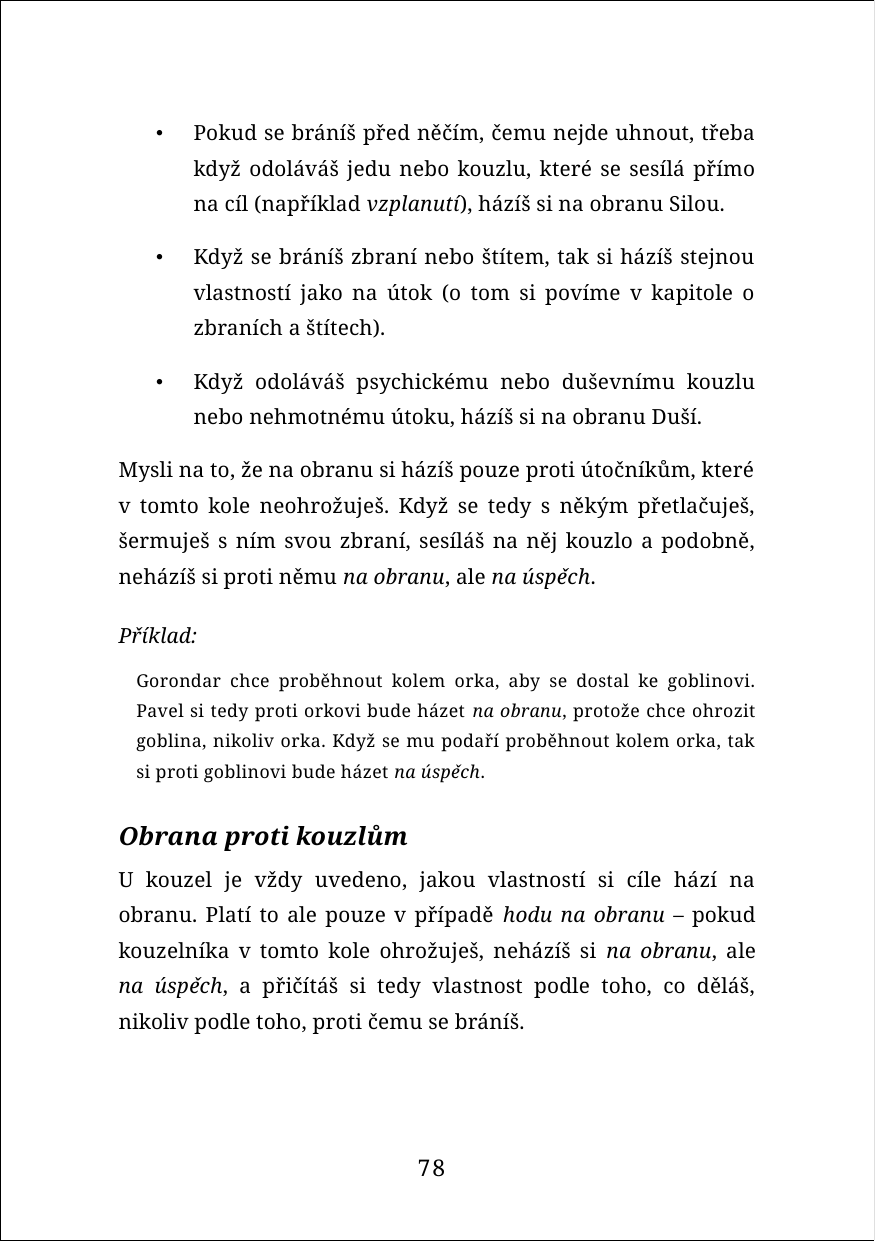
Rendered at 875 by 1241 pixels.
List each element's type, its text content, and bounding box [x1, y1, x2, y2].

list Když odoláváš psychickému nebo duševnímu kouzlu nebo nehmotnému útoku, házíš si na obranu Duší. [156, 367, 756, 431]
list Když se bráníš zbraní nebo štítem, tak si házíš stejnou vlastností jako na útok (o tom si povíme v kapitole o zbraních a štítech). [156, 242, 756, 342]
text Gorondar chce proběhnout kolem orka, aby se dostal ke goblinovi. Pavel si tedy proti orkovi bude házet na obranu, protože chce ohrozit goblina, nikoliv orka. Když se mu podaří proběhnout kolem orka, tak si proti goblinovi bude házet na úspěch. [136, 668, 756, 783]
text Mysli na to, že na obranu si házíš pouze proti útočníkům, které v tomto kole neohrožuješ. Když se tedy s někým přetlačuješ, šermuješ s ním svou zbraní, sesíláš na něj kouzlo a podobně, neházíš si proti němu na obranu, ale na úspěch. [118, 456, 756, 591]
subtitle Obrana proti kouzlům [118, 819, 756, 853]
text Příklad: [118, 621, 756, 650]
text U kouzel je vždy uvedeno, jakou vlastností si cíle hází na obranu. Platí to ale pouze v případě hodu na obranu – pokud kouzelníka v tomto kole ohrožuješ, neházíš si na obranu, ale na úspěch, a přičítáš si tedy vlastnost podle toho, co děláš, nikoliv podle toho, proti čemu se bráníš. [118, 865, 756, 1035]
list Pokud se bráníš před něčím, čemu nejde uhnout, třeba když odoláváš jedu nebo kouzlu, které se sesílá přímo na cíl (například vzplanutí), házíš si na obranu Silou. [156, 118, 756, 218]
